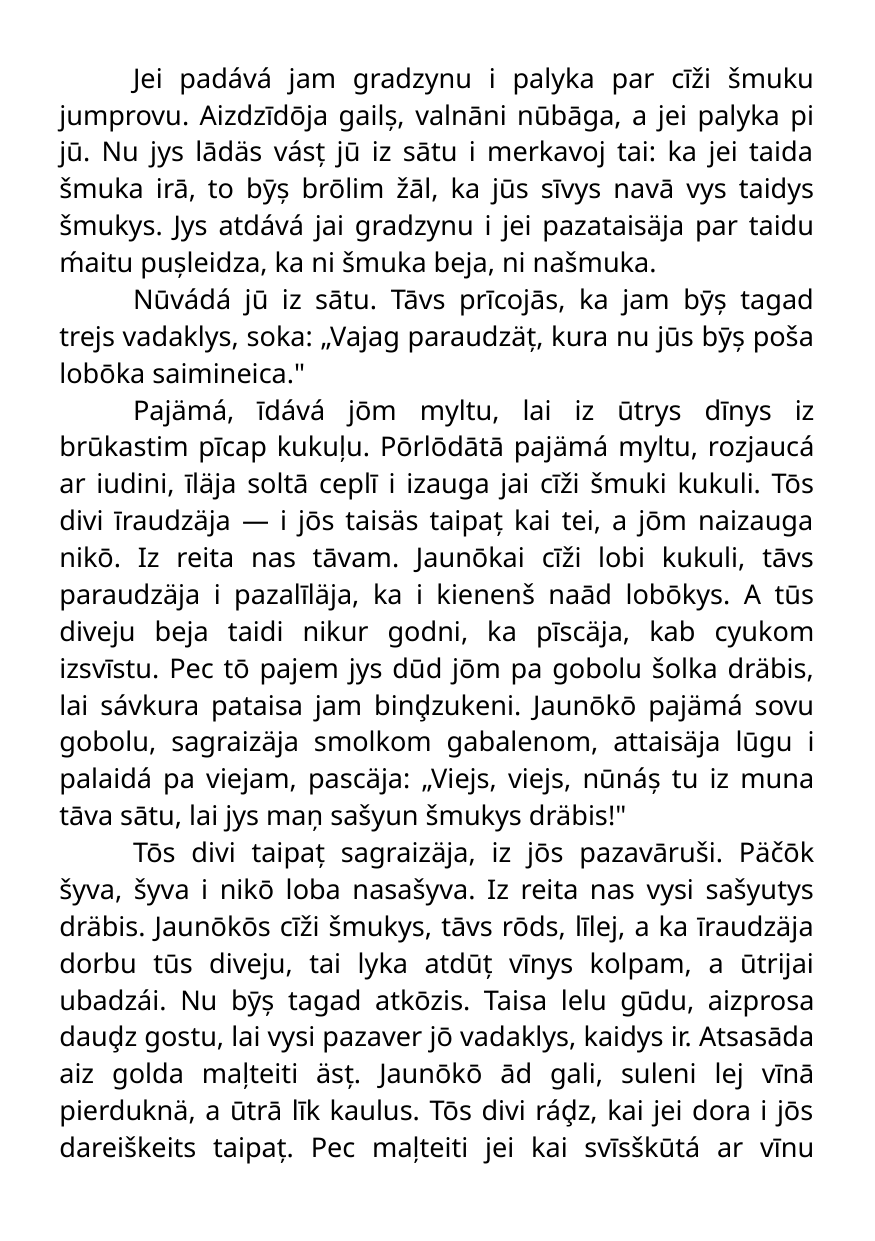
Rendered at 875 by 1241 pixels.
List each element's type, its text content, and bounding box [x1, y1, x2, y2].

text Pajämá, īdává jōm myltu, lai iz ūtrys dīnys iz brūkastim pīcap kukuļu. Pōrlōdātā pajämá myltu, rozjaucá ar iudini, īläja soltā ceplī i izauga jai cīži šmuki kukuli. Tōs divi īraudzäja — i jōs taisäs taipaț kai tei, a jōm naizauga nikō. Iz reita nas tāvam. Jaunōkai cīži lobi kukuli, tāvs paraudzäja i pazalīläja, ka i kienenš naād lobōkys. A tūs diveju beja taidi nikur godni, ka pīscäja, kab cyukom izsvīstu. Pec tō pajem jys dūd jōm pa gobolu šolka dräbis, lai sávkura pataisa jam binḑzukeni. Jaunōkō pajämá sovu gobolu, sagraizäja smolkom gabalenom, attaisäja lūgu i palaidá pa viejam, pascäja: „Viejs, viejs, nūnáș tu iz muna tāva sātu, lai jys maņ sašyun šmukys dräbis!" [59, 391, 815, 833]
text Jei padává jam gradzynu i palyka par cīži šmuku jumprovu. Aizdzīdōja gailș, valnāni nūbāga, a jei palyka pi jū. Nu jys lādäs vásț jū iz sātu i merkavoj tai: ka jei taida šmuka irā, to bȳș brōlim žāl, ka jūs sīvys navā vys taidys šmukys. Jys atdává jai gradzynu i jei pazataisäja par taidu ḿaitu pușleidza, ka ni šmuka beja, ni našmuka. [59, 59, 815, 280]
text Nūvádá jū iz sātu. Tāvs prīcojās, ka jam bȳș tagad trejs vadaklys, soka: „Vajag paraudzäț, kura nu jūs bȳș poša lobōka saimineica." [59, 280, 815, 391]
text Tōs divi taipaț sagraizäja, iz jōs pazavāruši. Päčōk šyva, šyva i nikō loba nasašyva. Iz reita nas vysi sašyutys dräbis. Jaunōkōs cīži šmukys, tāvs rōds, līlej, a ka īraudzäja dorbu tūs diveju, tai lyka atdūț vīnys kolpam, a ūtrijai ubadzái. Nu bȳș tagad atkōzis. Taisa lelu gūdu, aizprosa dauḑz gostu, lai vysi pazaver jō vadaklys, kaidys ir. Atsasāda aiz golda maļteiti äsț. Jaunōkō ād gali, suleni lej vīnā pierduknä, a ūtrā līk kaulus. Tōs divi ráḑz, kai jei dora i jōs dareiškeits taipaț. Pec maļteiti jei kai svīsškūtá ar vīnu [59, 833, 815, 1165]
